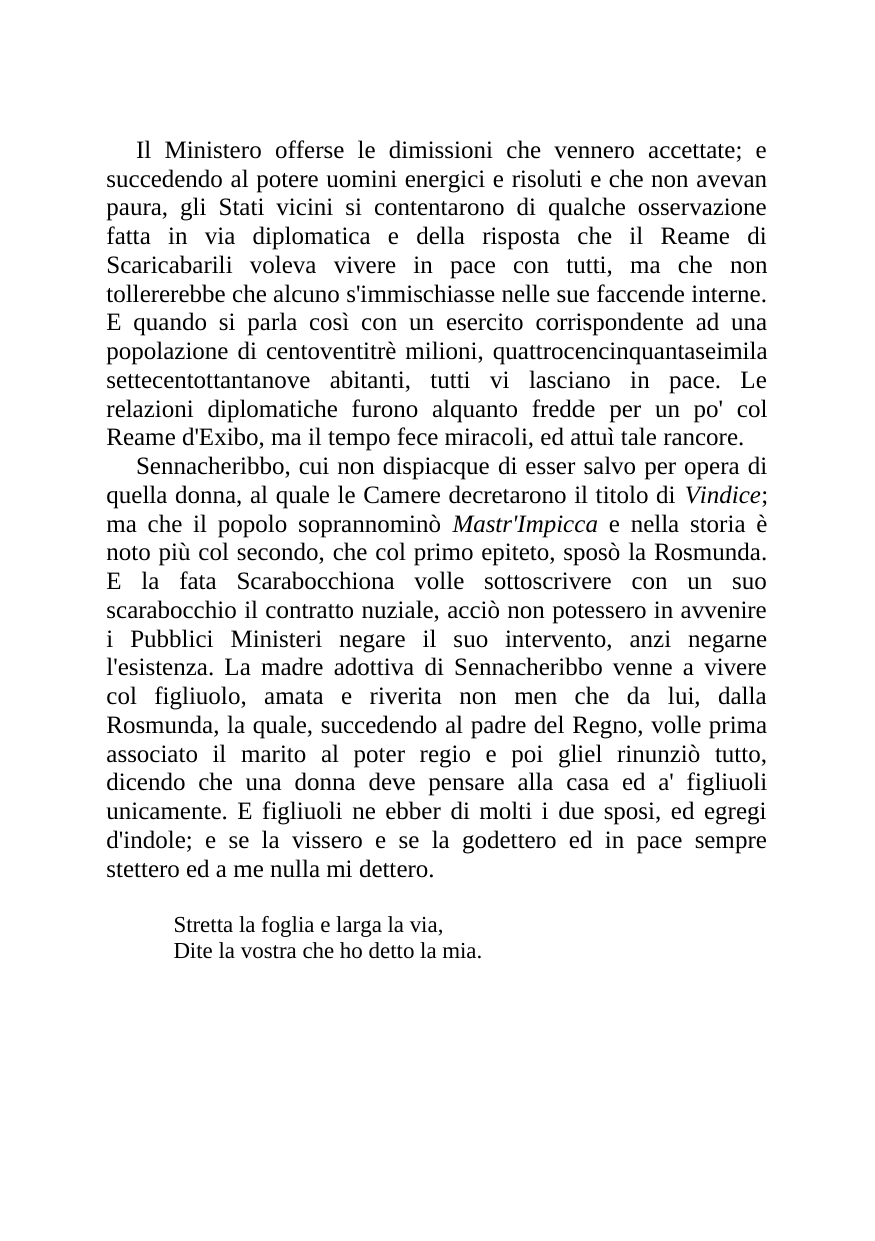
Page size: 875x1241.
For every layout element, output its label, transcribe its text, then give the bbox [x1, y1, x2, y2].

text Stretta la foglia e larga la via, [144, 911, 768, 938]
text Il Ministero offerse le dimissioni che vennero accettate; e succedendo al potere uomini energici e risoluti e che non avevan paura, gli Stati vicini si contentarono di qualche osservazione fatta in via diplomatica e della risposta che il Reame di Scaricabarili voleva vivere in pace con tutti, ma che non tollererebbe che alcuno s'immischiasse nelle sue faccende interne. E quando si parla così con un esercito corrispondente ad una popolazione di centoventitrè milioni, quattrocencinquantaseimila settecentottantanove abitanti, tutti vi lasciano in pace. Le relazioni diplomatiche furono alquanto fredde per un po' col Reame d'Exibo, ma il tempo fece miracoli, ed attuì tale rancore. [106, 135, 768, 451]
text Sennacheribbo, cui non dispiacque di esser salvo per opera di quella donna, al quale le Camere decretarono il titolo di Vindice; ma che il popolo soprannominò Mastr'Impicca e nella storia è noto più col secondo, che col primo epiteto, sposò la Rosmunda. E la fata Scarabocchiona volle sottoscrivere con un suo scarabocchio il contratto nuziale, acciò non potessero in avvenire i Pubblici Ministeri negare il suo intervento, anzi negarne l'esistenza. La madre adottiva di Sennacheribbo venne a vivere col figliuolo, amata e riverita non men che da lui, dalla Rosmunda, la quale, succedendo al padre del Regno, volle prima associato il marito al poter regio e poi gliel rinunziò tutto, dicendo che una donna deve pensare alla casa ed a' figliuoli unicamente. E figliuoli ne ebber di molti i due sposi, ed egregi d'indole; e se la vissero e se la godettero ed in pace sempre stettero ed a me nulla mi dettero. [106, 451, 768, 882]
text Dite la vostra che ho detto la mia. [144, 938, 768, 964]
